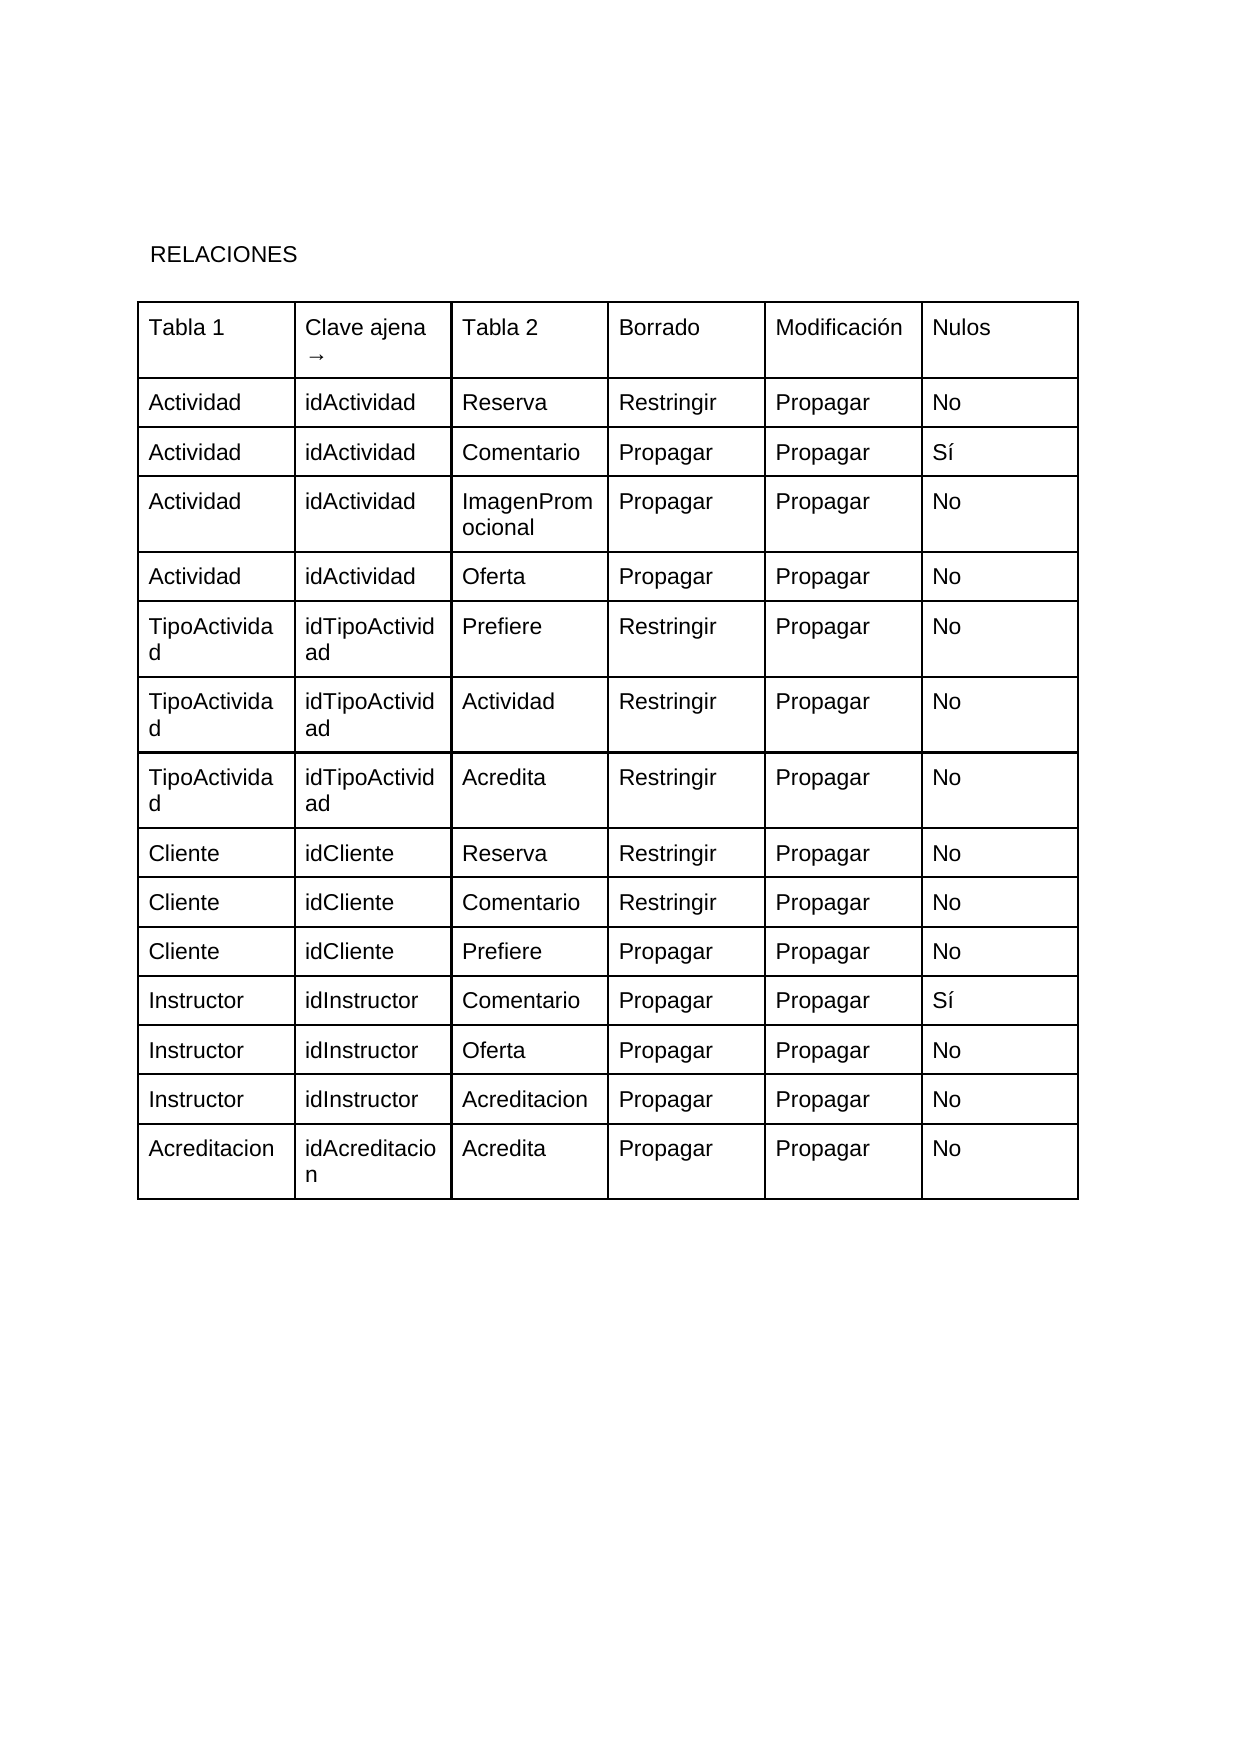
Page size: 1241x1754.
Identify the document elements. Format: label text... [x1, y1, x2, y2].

table_cell Instructor [139, 1075, 294, 1123]
table_cell Acredita [453, 1125, 607, 1198]
table_cell Instructor [139, 1026, 294, 1073]
table_cell Propagar [609, 553, 764, 600]
table_header Nulos [923, 303, 1077, 377]
table_cell Restringir [609, 379, 764, 426]
table_cell No [923, 829, 1077, 876]
table_cell Oferta [453, 553, 607, 600]
table_cell Propagar [766, 977, 921, 1024]
table_cell Propagar [609, 928, 764, 975]
table_cell No [923, 379, 1077, 426]
table_cell Restringir [609, 602, 764, 676]
table_cell Actividad [139, 477, 294, 551]
table_cell Restringir [609, 829, 764, 876]
table_cell No [923, 602, 1077, 676]
table_cell idTipoActividad [296, 602, 450, 676]
table_cell Propagar [609, 477, 764, 551]
table_cell Actividad [139, 428, 294, 475]
table_cell idInstructor [296, 1075, 450, 1123]
table_cell Instructor [139, 977, 294, 1024]
table_cell Propagar [609, 428, 764, 475]
table_cell Propagar [766, 428, 921, 475]
table_cell No [923, 878, 1077, 926]
table_header Tabla 2 [453, 303, 607, 377]
table_header Modificación [766, 303, 921, 377]
table_cell Propagar [766, 1026, 921, 1073]
table_cell No [923, 678, 1077, 751]
table_cell idTipoActividad [296, 678, 450, 751]
table_cell Restringir [609, 754, 764, 827]
table_cell idActividad [296, 379, 450, 426]
table_cell No [923, 1026, 1077, 1073]
table_cell No [923, 477, 1077, 551]
table_cell Acreditacion [453, 1075, 607, 1123]
table_cell Restringir [609, 878, 764, 926]
table_cell Propagar [766, 379, 921, 426]
table_cell Actividad [139, 553, 294, 600]
table_cell Comentario [453, 878, 607, 926]
table_cell Propagar [766, 678, 921, 751]
table_cell idCliente [296, 829, 450, 876]
table_cell No [923, 928, 1077, 975]
table_cell Reserva [453, 829, 607, 876]
table_cell No [923, 754, 1077, 827]
table_cell No [923, 553, 1077, 600]
table_header Borrado [609, 303, 764, 377]
table_cell TipoActividad [139, 678, 294, 751]
table_cell idActividad [296, 477, 450, 551]
table_cell Propagar [609, 977, 764, 1024]
table_cell Prefiere [453, 602, 607, 676]
table_cell Propagar [609, 1125, 764, 1198]
table_cell TipoActividad [139, 754, 294, 827]
table_cell Propagar [766, 1075, 921, 1123]
table_cell idInstructor [296, 977, 450, 1024]
table_header Tabla 1 [139, 303, 294, 377]
table_cell Acreditacion [139, 1125, 294, 1198]
table_cell Propagar [766, 878, 921, 926]
table_cell Acredita [453, 754, 607, 827]
table_cell Actividad [453, 678, 607, 751]
table_cell TipoActividad [139, 602, 294, 676]
table_cell Propagar [766, 754, 921, 827]
table_cell idAcreditacion [296, 1125, 450, 1198]
table_cell Propagar [609, 1075, 764, 1123]
table_cell Propagar [766, 477, 921, 551]
table_cell Oferta [453, 1026, 607, 1073]
table_cell Restringir [609, 678, 764, 751]
table_cell Propagar [609, 1026, 764, 1073]
table_cell idInstructor [296, 1026, 450, 1073]
table_cell Cliente [139, 878, 294, 926]
table_cell Propagar [766, 928, 921, 975]
table_cell Cliente [139, 928, 294, 975]
table_cell Comentario [453, 428, 607, 475]
table_cell Sí [923, 428, 1077, 475]
table_cell Propagar [766, 829, 921, 876]
table_header Clave ajena → [296, 303, 450, 377]
table_cell idActividad [296, 428, 450, 475]
table_cell ImagenPromocional [453, 477, 607, 551]
table_cell idActividad [296, 553, 450, 600]
table_cell Propagar [766, 553, 921, 600]
table_cell Cliente [139, 829, 294, 876]
table_cell No [923, 1075, 1077, 1123]
table_cell idCliente [296, 878, 450, 926]
table_cell idCliente [296, 928, 450, 975]
table_cell Actividad [139, 379, 294, 426]
table_cell idTipoActividad [296, 754, 450, 827]
table_cell Propagar [766, 1125, 921, 1198]
table_cell No [923, 1125, 1077, 1198]
table_cell Sí [923, 977, 1077, 1024]
table_cell Comentario [453, 977, 607, 1024]
text RELACIONES [150, 241, 1090, 267]
table_cell Propagar [766, 602, 921, 676]
table_cell Reserva [453, 379, 607, 426]
table_cell Prefiere [453, 928, 607, 975]
